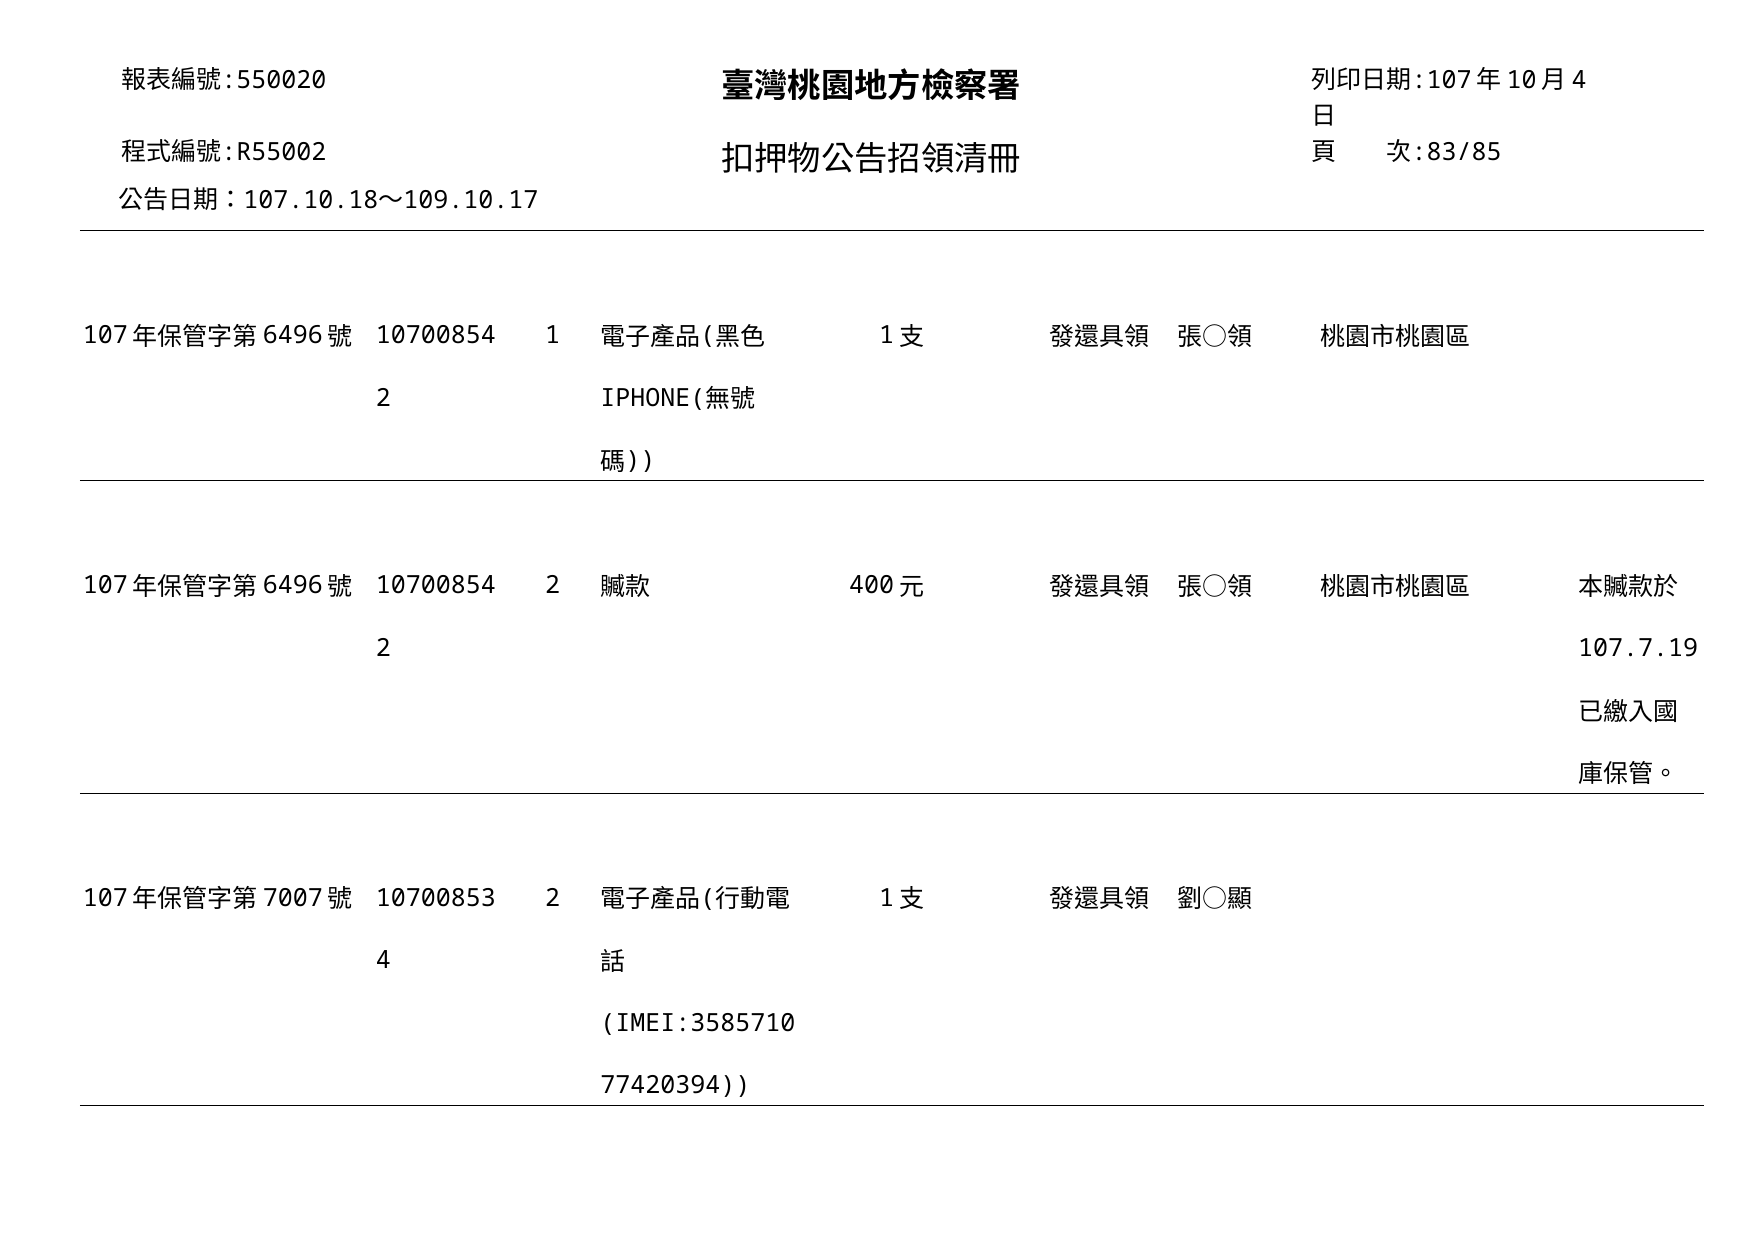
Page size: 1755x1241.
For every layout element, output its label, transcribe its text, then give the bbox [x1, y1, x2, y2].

table_cell [927, 231, 1046, 480]
table_cell [1575, 794, 1704, 1105]
table_cell 電子產品(行動電話(IMEI:358571077420394)) [597, 794, 807, 1105]
table_cell 張○領 [1175, 231, 1317, 480]
table_cell 發還具領 [1046, 794, 1175, 1105]
table_cell 張○領 [1175, 481, 1317, 792]
table_cell 107年保管字第6496號 [80, 481, 373, 792]
table_cell 發還具領 [1046, 481, 1175, 792]
table_cell 劉○顯 [1175, 794, 1317, 1105]
table_cell 1支 [808, 794, 927, 1105]
table_cell 400元 [808, 481, 927, 792]
table_cell 2 [507, 794, 597, 1105]
table_cell [1317, 794, 1575, 1105]
table_cell [927, 794, 1046, 1105]
table_cell 本贓款於107.7.19已繳入國庫保管。 [1575, 481, 1704, 792]
table_cell 107008534 [373, 794, 507, 1105]
table_cell 107008542 [373, 231, 507, 480]
table_cell 2 [507, 481, 597, 792]
table_cell 電子產品(黑色IPHONE(無號碼)) [597, 231, 807, 480]
table_cell 107年保管字第7007號 [80, 794, 373, 1105]
table_cell 發還具領 [1046, 231, 1175, 480]
table_cell 1支 [808, 231, 927, 480]
table_cell 贓款 [597, 481, 807, 792]
table_cell 107年保管字第6496號 [80, 231, 373, 480]
table_cell [1575, 231, 1704, 480]
table_cell 107008542 [373, 481, 507, 792]
table_cell 桃園市桃園區 [1317, 481, 1575, 792]
table_cell [927, 481, 1046, 792]
table_cell 桃園市桃園區 [1317, 231, 1575, 480]
table_cell 1 [507, 231, 597, 480]
